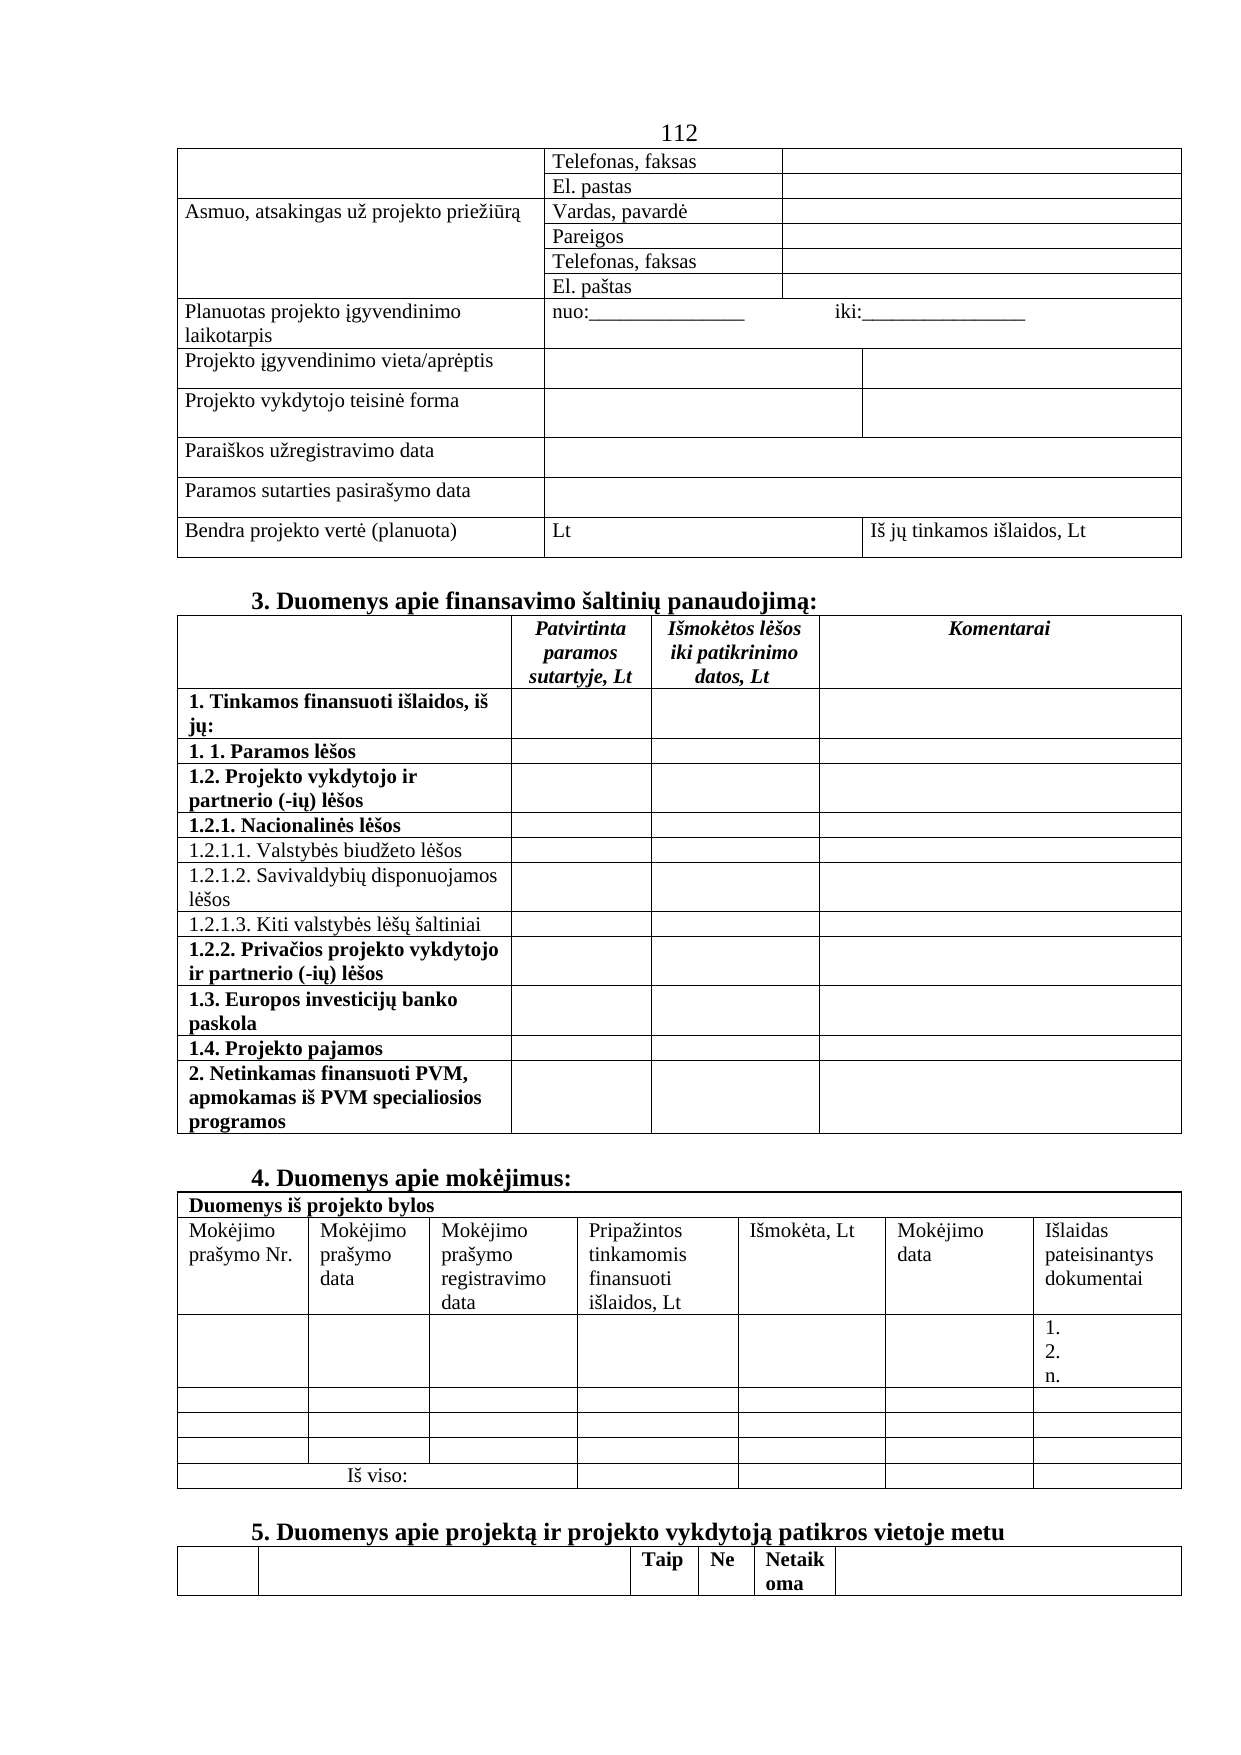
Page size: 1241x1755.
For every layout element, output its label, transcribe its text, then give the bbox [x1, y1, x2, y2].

table_cell [178, 1438, 308, 1462]
table_cell Projekto įgyvendinimo vieta/aprėptis [178, 349, 544, 387]
table_cell [739, 1413, 885, 1437]
table_cell [512, 863, 651, 911]
table_cell 1. 2. n. [1034, 1315, 1181, 1387]
table_cell [1034, 1464, 1181, 1487]
table_cell El. pastas [545, 174, 782, 198]
table_cell [178, 149, 544, 198]
table_header Taip [631, 1547, 698, 1595]
table_header Komentarai [820, 616, 1181, 688]
table_cell [178, 1413, 308, 1437]
table_cell [652, 863, 819, 911]
table_header Netaikoma [755, 1547, 835, 1595]
table_header [178, 616, 511, 688]
table_cell [1034, 1438, 1181, 1462]
table_cell Išmokėta, Lt [739, 1218, 885, 1314]
table_cell [739, 1438, 885, 1462]
table_cell [430, 1413, 577, 1437]
table_cell [578, 1315, 738, 1387]
table_cell nuo: iki: [545, 299, 1181, 347]
table_cell [886, 1315, 1033, 1387]
table_cell [820, 813, 1181, 837]
table_cell [512, 986, 651, 1034]
table_header [259, 1547, 630, 1595]
table_cell [820, 1061, 1181, 1133]
table_cell [820, 739, 1181, 763]
table_cell [178, 1315, 308, 1387]
table_cell [820, 764, 1181, 812]
table_cell [886, 1388, 1033, 1412]
table_cell Bendra projekto vertė (planuota) [178, 518, 544, 557]
table_cell [430, 1438, 577, 1462]
table_cell [863, 389, 1181, 437]
table_cell [739, 1388, 885, 1412]
table_header [836, 1547, 1181, 1595]
table_cell [652, 1061, 819, 1133]
table_cell [1034, 1388, 1181, 1412]
table_cell [578, 1464, 738, 1487]
table_cell Mokėjimo prašymo Nr. [178, 1218, 308, 1314]
table_cell [886, 1438, 1033, 1462]
table_cell [820, 689, 1181, 737]
table_cell [430, 1388, 577, 1412]
table_header [178, 1547, 258, 1595]
table_cell [545, 389, 862, 437]
table_header Duomenys iš projekto bylos [178, 1193, 1181, 1217]
table_cell [578, 1413, 738, 1437]
table_cell 1.3. Europos investicijų banko paskola [178, 986, 511, 1034]
table_cell [309, 1413, 429, 1437]
table_cell [820, 1036, 1181, 1060]
table_cell [783, 174, 1181, 198]
table_cell 1.2. Projekto vykdytojo ir partnerio (-ių) lėšos [178, 764, 511, 812]
table_cell Paraiškos užregistravimo data [178, 438, 544, 477]
text 3. Duomenys apie finansavimo šaltinių panaudojimą: [177, 586, 1181, 615]
table_cell Vardas, pavardė [545, 199, 782, 223]
table_cell Telefonas, faksas [545, 249, 782, 273]
table_cell [863, 349, 1181, 387]
table_cell Asmuo, atsakingas už projekto priežiūrą [178, 199, 544, 298]
table_cell 1.2.1. Nacionalinės lėšos [178, 813, 511, 837]
table_cell [512, 838, 651, 862]
table_cell [739, 1315, 885, 1387]
table_cell [820, 986, 1181, 1034]
table_cell Iš jų tinkamos išlaidos, Lt [863, 518, 1181, 557]
table_cell [512, 764, 651, 812]
table_cell [309, 1388, 429, 1412]
table_cell 2. Netinkamas finansuoti PVM, apmokamas iš PVM specialiosios programos [178, 1061, 511, 1133]
table_cell [430, 1315, 577, 1387]
table_cell [545, 478, 1181, 517]
table_cell Iš viso: [178, 1464, 577, 1487]
table_cell Mokėjimo prašymo data [309, 1218, 429, 1314]
table_cell Išlaidas pateisinantys dokumentai [1034, 1218, 1181, 1314]
table_cell Mokėjimo prašymo registravimo data [430, 1218, 577, 1314]
table_cell 1. 1. Paramos lėšos [178, 739, 511, 763]
table_cell [512, 813, 651, 837]
table_cell Paramos sutarties pasirašymo data [178, 478, 544, 517]
table_cell [1034, 1413, 1181, 1437]
table_cell [512, 689, 651, 737]
table_cell [652, 739, 819, 763]
table_cell [820, 912, 1181, 936]
table_cell [512, 1036, 651, 1060]
text 5. Duomenys apie projektą ir projekto vykdytoją patikros vietoje metu [177, 1517, 1181, 1546]
table_cell Planuotas projekto įgyvendinimo laikotarpis [178, 299, 544, 347]
table_cell [545, 349, 862, 387]
table_cell Projekto vykdytojo teisinė forma [178, 389, 544, 437]
table_cell [578, 1388, 738, 1412]
table_cell [512, 739, 651, 763]
table_cell El. paštas [545, 274, 782, 298]
table_cell Mokėjimo data [886, 1218, 1033, 1314]
table_cell 1.2.1.1. Valstybės biudžeto lėšos [178, 838, 511, 862]
table_cell Pareigos [545, 224, 782, 248]
table_cell [178, 1388, 308, 1412]
table_cell [652, 986, 819, 1034]
table_header Ne [699, 1547, 754, 1595]
text 4. Duomenys apie mokėjimus: [177, 1163, 1181, 1191]
table_cell 1. Tinkamos finansuoti išlaidos, iš jų: [178, 689, 511, 737]
table_header Patvirtinta paramos sutartyje, Lt [512, 616, 651, 688]
table_cell [820, 937, 1181, 985]
table_cell [652, 838, 819, 862]
table_cell [512, 1061, 651, 1133]
table_cell [512, 937, 651, 985]
table_cell Telefonas, faksas [545, 149, 782, 173]
table_cell [886, 1413, 1033, 1437]
table_cell 1.4. Projekto pajamos [178, 1036, 511, 1060]
table_cell [578, 1438, 738, 1462]
table_cell [652, 764, 819, 812]
table_cell [309, 1438, 429, 1462]
table_cell [545, 438, 1181, 477]
table_cell [652, 912, 819, 936]
table_cell [783, 199, 1181, 223]
table_cell [820, 838, 1181, 862]
table_cell [652, 1036, 819, 1060]
table_cell Lt [545, 518, 862, 557]
table_cell 1.2.2. Privačios projekto vykdytojo ir partnerio (-ių) lėšos [178, 937, 511, 985]
table_cell [783, 274, 1181, 298]
table_cell Pripažintos tinkamomis finansuoti išlaidos, Lt [578, 1218, 738, 1314]
table_cell 1.2.1.3. Kiti valstybės lėšų šaltiniai [178, 912, 511, 936]
table_cell [783, 224, 1181, 248]
table_cell [652, 813, 819, 837]
table_cell [783, 149, 1181, 173]
table_cell 1.2.1.2. Savivaldybių disponuojamos lėšos [178, 863, 511, 911]
table_cell [783, 249, 1181, 273]
table_cell [652, 689, 819, 737]
table_cell [512, 912, 651, 936]
table_cell [739, 1464, 885, 1487]
table_cell [886, 1464, 1033, 1487]
table_cell [309, 1315, 429, 1387]
table_header Išmokėtos lėšos iki patikrinimo datos, Lt [652, 616, 819, 688]
table_cell [652, 937, 819, 985]
table_cell [820, 863, 1181, 911]
